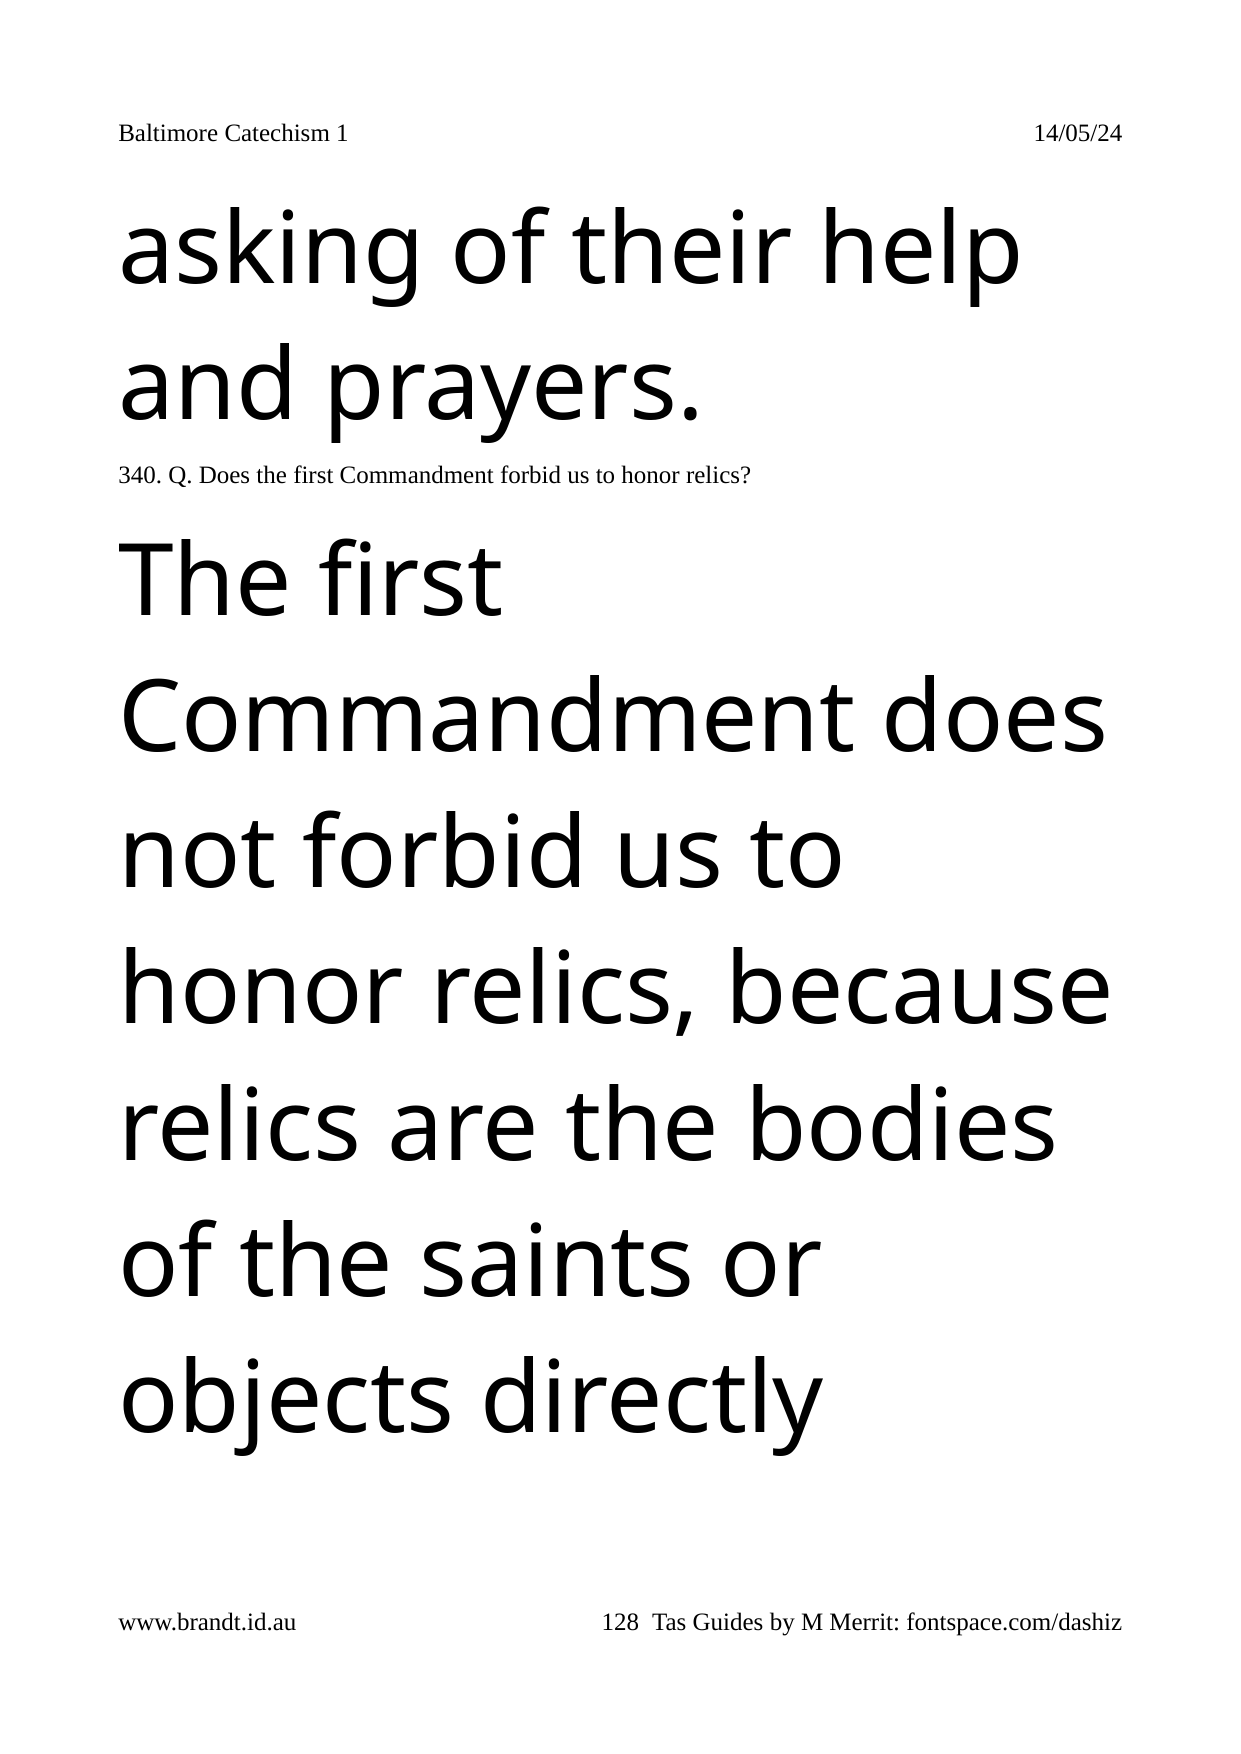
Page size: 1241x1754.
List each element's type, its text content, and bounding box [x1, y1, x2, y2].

text 340. Q. Does the first Commandment forbid us to honor relics? [118, 461, 1122, 489]
text asking of their help and prayers. [118, 176, 1122, 449]
text The first Commandment does not forbid us to honor relics, because relics are the bodies of the saints or objects directly [118, 508, 1122, 1462]
